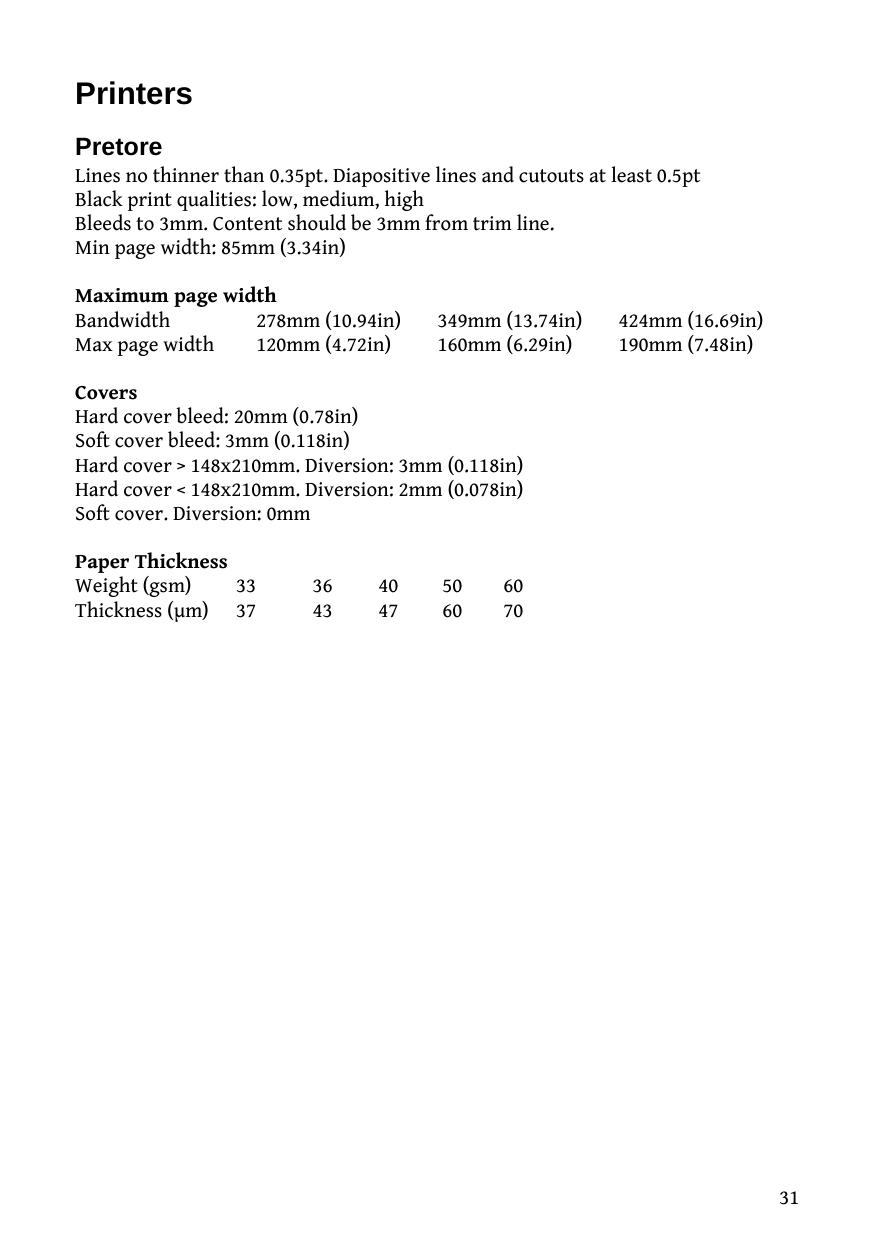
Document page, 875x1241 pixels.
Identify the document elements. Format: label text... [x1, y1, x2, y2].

table_header 278mm (10.94in) [256, 309, 437, 333]
table_cell Max page width [75, 333, 256, 357]
text Covers [75, 381, 799, 405]
text Bleeds to 3mm. Content should be 3mm from trim line. [75, 212, 799, 236]
table_cell 120mm (4.72in) [256, 333, 437, 357]
table_header 40 [378, 575, 442, 599]
text Paper Thickness [75, 550, 799, 574]
text Hard cover < 148x210mm. Diversion: 2mm (0.078in) [75, 478, 799, 502]
table_header 349mm (13.74in) [437, 309, 618, 333]
text Lines no thinner than 0.35pt. Diapositive lines and cutouts at least 0.5pt [75, 164, 799, 188]
table_cell 37 [236, 599, 312, 623]
text Soft cover. Diversion: 0mm [75, 502, 799, 526]
table_cell 43 [313, 599, 378, 623]
text Maximum page width [75, 284, 799, 309]
table_header 33 [236, 575, 312, 599]
subtitle Printers [75, 75, 799, 111]
text Min page width: 85mm (3.34in) [75, 236, 799, 260]
text Hard cover > 148x210mm. Diversion: 3mm (0.118in) [75, 454, 799, 478]
text Black print qualities: low, medium, high [75, 188, 799, 212]
subtitle Pretore [75, 132, 799, 161]
text Soft cover bleed: 3mm (0.118in) [75, 429, 799, 454]
table_header 36 [313, 575, 378, 599]
table_header 424mm (16.69in) [618, 309, 796, 333]
table_cell 70 [503, 599, 562, 623]
table_header Bandwidth [75, 309, 256, 333]
table_cell 60 [442, 599, 503, 623]
table_header 50 [442, 575, 503, 599]
table_cell Thickness (µm) [75, 599, 236, 623]
text Hard cover bleed: 20mm (0.78in) [75, 405, 799, 429]
table_cell 190mm (7.48in) [618, 333, 796, 357]
table_header Weight (gsm) [75, 575, 236, 599]
table_cell 160mm (6.29in) [437, 333, 618, 357]
table_header 60 [503, 575, 562, 599]
table_cell 47 [378, 599, 442, 623]
